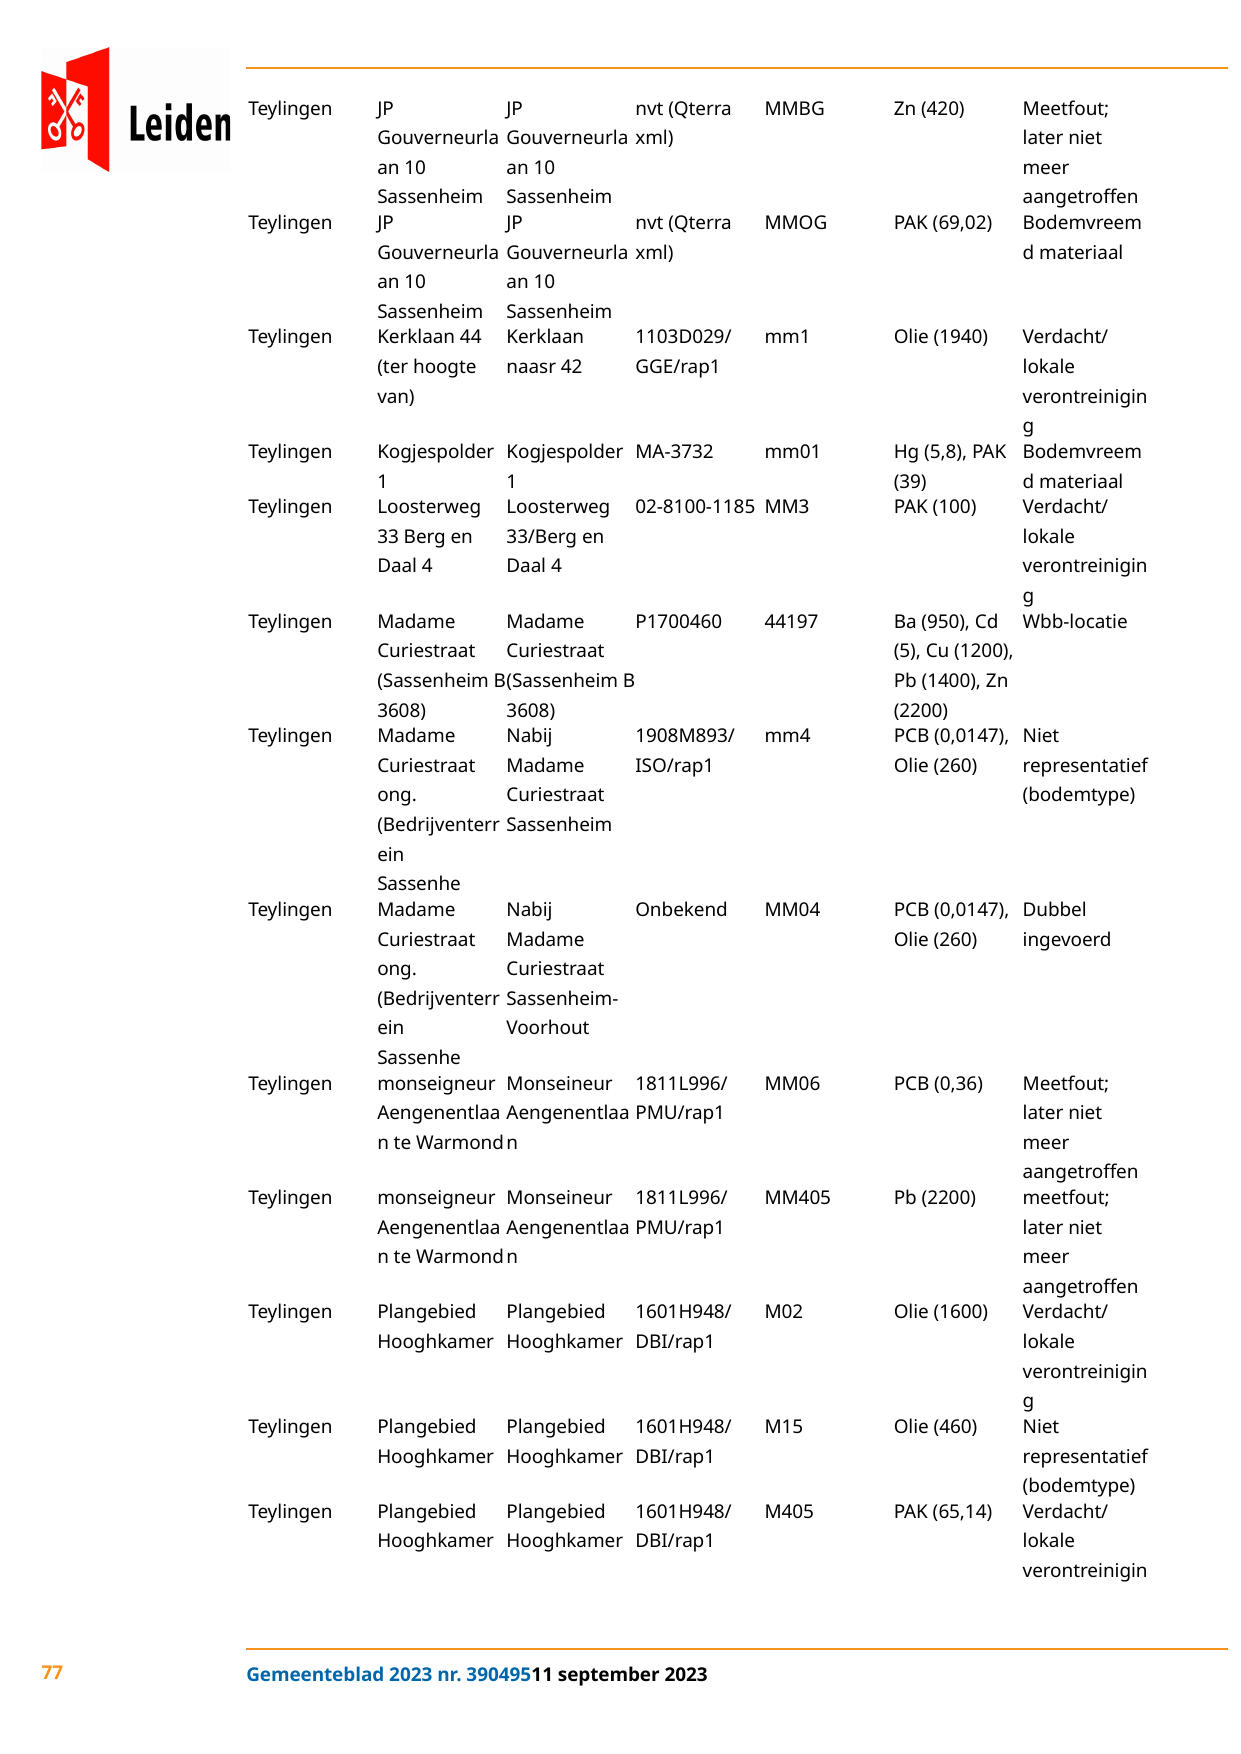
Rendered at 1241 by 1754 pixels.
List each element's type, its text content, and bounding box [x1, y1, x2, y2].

table_cell Verdacht/lokale verontreiniging [1023, 1299, 1152, 1413]
table_cell nvt (Qterra xml) [635, 95, 764, 209]
table_cell Madame Curiestraat ong. (Bedrijventerrein Sassenhe [377, 896, 506, 1070]
table_cell MM06 [764, 1070, 893, 1184]
table_cell Madame Curiestraat ong. (Bedrijventerrein Sassenhe [377, 723, 506, 896]
table_cell Pb (2200) [894, 1184, 1022, 1299]
table_cell Verdacht/lokale verontreiniging [1023, 494, 1152, 608]
table_cell Plangebied Hooghkamer [506, 1299, 635, 1413]
table_cell PCB (0,0147), Olie (260) [894, 723, 1022, 896]
table_cell Zn (420) [894, 95, 1022, 209]
table_cell Olie (460) [894, 1413, 1022, 1498]
table_cell 44197 [764, 608, 893, 722]
table_cell mm4 [764, 723, 893, 896]
table_cell monseigneur Aengenentlaan te Warmond [377, 1184, 506, 1299]
table_cell mm1 [764, 324, 893, 438]
table_cell Plangebied Hooghkamer [506, 1413, 635, 1498]
table_cell nvt (Qterra xml) [635, 209, 764, 324]
table_cell MM04 [764, 896, 893, 1070]
table_cell Kerklaan 44 (ter hoogte van) [377, 324, 506, 438]
table_cell monseigneur Aengenentlaan te Warmond [377, 1070, 506, 1184]
table_cell Kerklaan naasr 42 [506, 324, 635, 438]
table_cell Plangebied Hooghkamer [377, 1299, 506, 1413]
table_cell Teylingen [248, 1413, 377, 1498]
table_cell Madame Curiestraat (Sassenheim B 3608) [506, 608, 635, 722]
table_cell MM405 [764, 1184, 893, 1299]
table_cell 1601H948/DBI/rap1 [635, 1413, 764, 1498]
table_cell PAK (69,02) [894, 209, 1022, 324]
table_cell PAK (100) [894, 494, 1022, 608]
table_cell Hg (5,8), PAK (39) [894, 438, 1022, 493]
table_cell Teylingen [248, 608, 377, 722]
table_cell Monseineur Aengenentlaan [506, 1184, 635, 1299]
table_cell Monseineur Aengenentlaan [506, 1070, 635, 1184]
table_cell Teylingen [248, 1184, 377, 1299]
table_cell JP Gouverneurlaan 10 Sassenheim [506, 209, 635, 324]
table_cell Olie (1940) [894, 324, 1022, 438]
table_cell Verdacht/lokale verontreiniging [1023, 324, 1152, 438]
table_cell Ba (950), Cd (5), Cu (1200), Pb (1400), Zn (2200) [894, 608, 1022, 722]
table_cell Teylingen [248, 438, 377, 493]
table_cell M15 [764, 1413, 893, 1498]
table_cell Loosterweg 33 Berg en Daal 4 [377, 494, 506, 608]
table_cell Verdacht/lokale verontreinigin [1023, 1498, 1152, 1583]
table_cell Teylingen [248, 1498, 377, 1583]
table_cell Bodemvreemd materiaal [1023, 438, 1152, 493]
table_cell Teylingen [248, 95, 377, 209]
table_cell Teylingen [248, 324, 377, 438]
table_cell PCB (0,0147), Olie (260) [894, 896, 1022, 1070]
table_cell meetfout; later niet meer aangetroffen [1023, 1184, 1152, 1299]
table_cell P1700460 [635, 608, 764, 722]
table_cell Niet representatief (bodemtype) [1023, 1413, 1152, 1498]
table_cell JP Gouverneurlaan 10 Sassenheim [506, 95, 635, 209]
table_cell Plangebied Hooghkamer [506, 1498, 635, 1583]
table_cell 1811L996/PMU/rap1 [635, 1184, 764, 1299]
table_cell Teylingen [248, 494, 377, 608]
table_cell Teylingen [248, 723, 377, 896]
table_cell Nabij Madame Curiestraat Sassenheim-Voorhout [506, 896, 635, 1070]
table_cell Olie (1600) [894, 1299, 1022, 1413]
table_cell Meetfout; later niet meer aangetroffen [1023, 1070, 1152, 1184]
table_cell M02 [764, 1299, 893, 1413]
table_cell Wbb-locatie [1023, 608, 1152, 722]
table_cell Plangebied Hooghkamer [377, 1498, 506, 1583]
picture [41, 47, 231, 172]
table_cell Teylingen [248, 896, 377, 1070]
table_cell MMOG [764, 209, 893, 324]
table_cell Dubbel ingevoerd [1023, 896, 1152, 1070]
table_cell JP Gouverneurlaan 10 Sassenheim [377, 209, 506, 324]
table_cell 02-8100-1185 [635, 494, 764, 608]
table_cell MM3 [764, 494, 893, 608]
table_cell PCB (0,36) [894, 1070, 1022, 1184]
table_cell Onbekend [635, 896, 764, 1070]
table_cell mm01 [764, 438, 893, 493]
table_cell Plangebied Hooghkamer [377, 1413, 506, 1498]
table_cell 1811L996/PMU/rap1 [635, 1070, 764, 1184]
table_cell 1908M893/ISO/rap1 [635, 723, 764, 896]
table_cell MA-3732 [635, 438, 764, 493]
table_cell Niet representatief (bodemtype) [1023, 723, 1152, 896]
table_cell PAK (65,14) [894, 1498, 1022, 1583]
table_cell Meetfout; later niet meer aangetroffen [1023, 95, 1152, 209]
table_cell Bodemvreemd materiaal [1023, 209, 1152, 324]
table_cell 1103D029/GGE/rap1 [635, 324, 764, 438]
table_cell 1601H948/DBI/rap1 [635, 1498, 764, 1583]
table_cell JP Gouverneurlaan 10 Sassenheim [377, 95, 506, 209]
table_cell Teylingen [248, 1299, 377, 1413]
table_cell Loosterweg 33/Berg en Daal 4 [506, 494, 635, 608]
table_cell Nabij Madame Curiestraat Sassenheim [506, 723, 635, 896]
table_cell Kogjespolder 1 [377, 438, 506, 493]
table_cell Teylingen [248, 1070, 377, 1184]
table_cell MMBG [764, 95, 893, 209]
table_cell Madame Curiestraat (Sassenheim B 3608) [377, 608, 506, 722]
table_cell Kogjespolder 1 [506, 438, 635, 493]
table_cell Teylingen [248, 209, 377, 324]
table_cell 1601H948/DBI/rap1 [635, 1299, 764, 1413]
table_cell M405 [764, 1498, 893, 1583]
